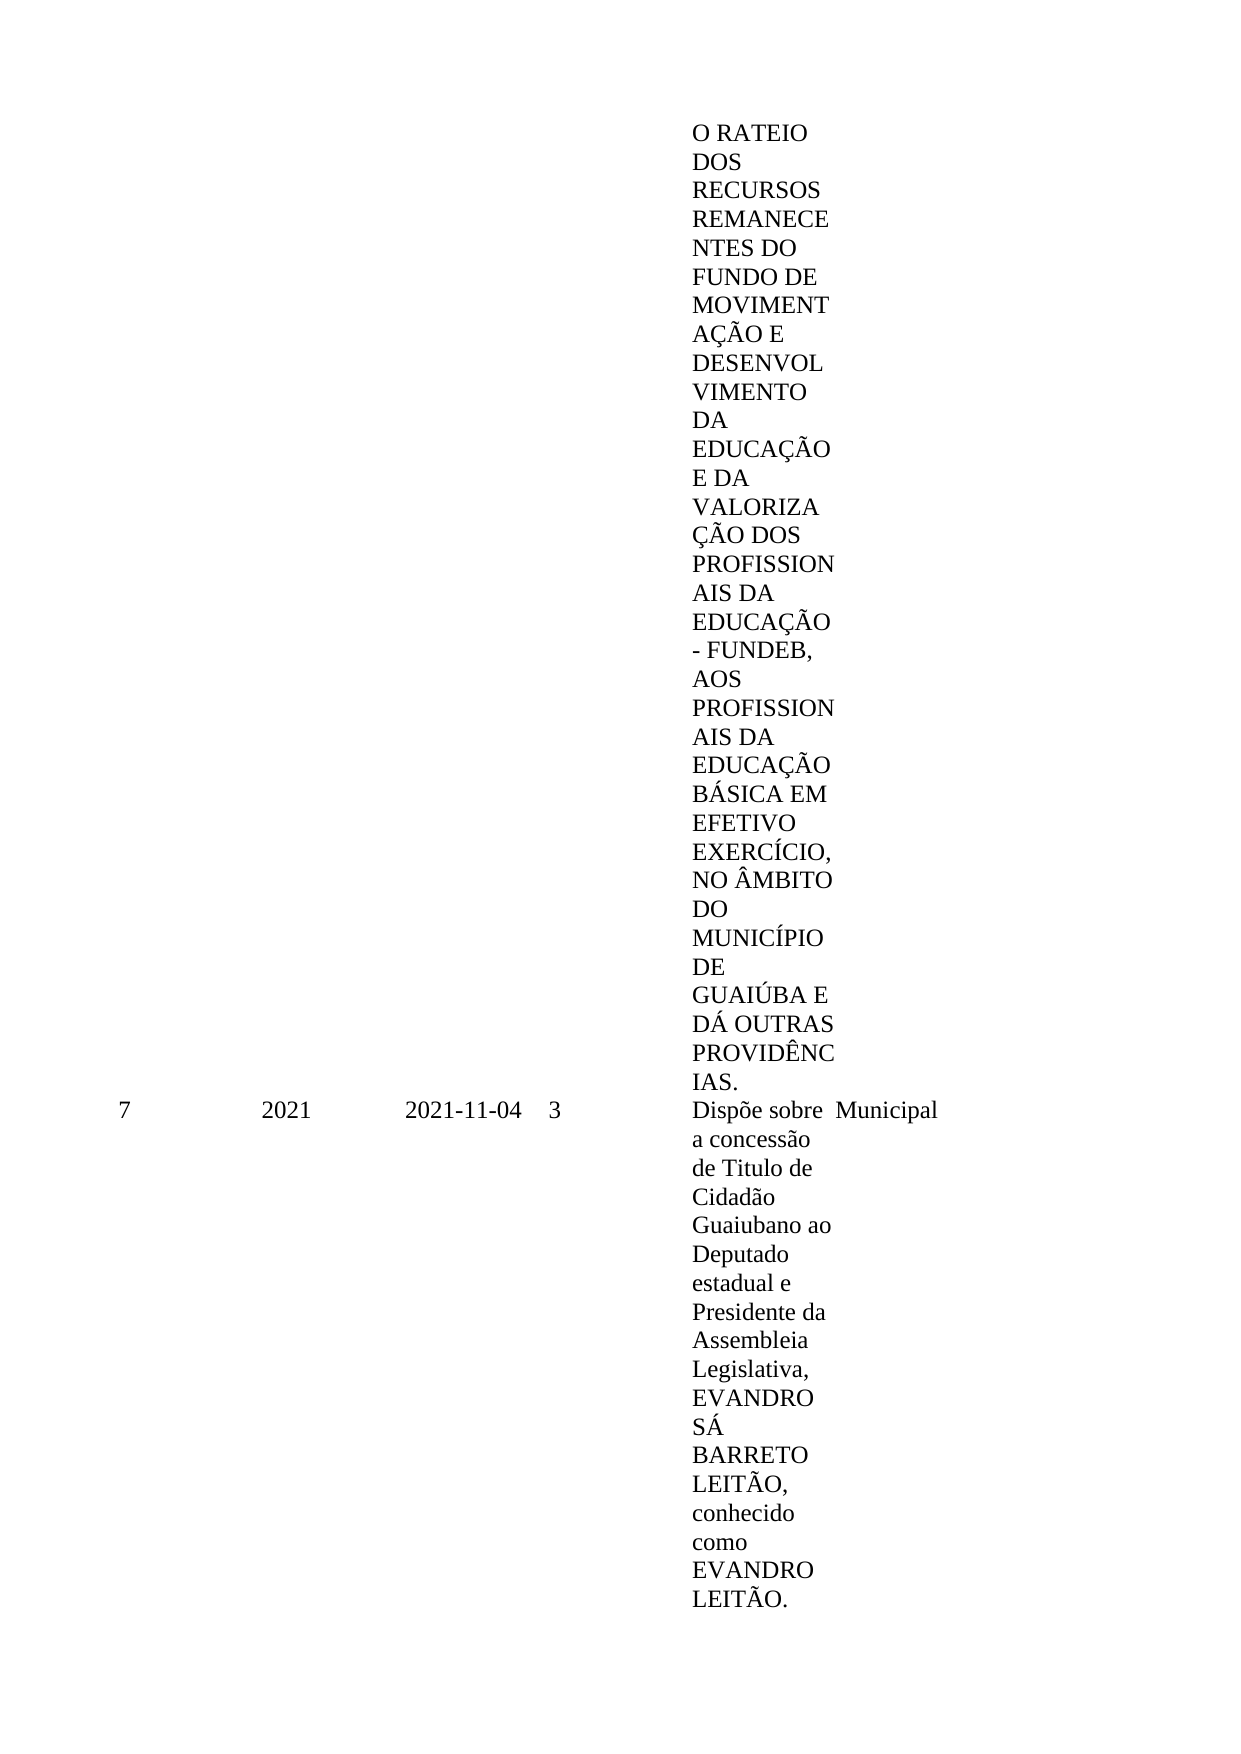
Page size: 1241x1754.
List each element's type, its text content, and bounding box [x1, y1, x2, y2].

table_cell 2021-11-04 [405, 1096, 548, 1613]
table_cell Dispõe sobre a concessão de Titulo de Cidadão Guaiubano ao Deputado estadual e Presidente da Assembleia Legislativa, EVANDRO SÁ BARRETO LEITÃO, conhecido como EVANDRO LEITÃO. [692, 1096, 835, 1613]
table_cell O RATEIO DOS RECURSOS REMANECENTES DO FUNDO DE MOVIMENTAÇÃO E DESENVOLVIMENTO DA EDUCAÇÃO E DA VALORIZAÇÃO DOS PROFISSIONAIS DA EDUCAÇÃO - FUNDEB, AOS PROFISSIONAIS DA EDUCAÇÃO BÁSICA EM EFETIVO EXERCÍCIO, NO ÂMBITO DO MUNICÍPIO DE GUAIÚBA E DÁ OUTRAS PROVIDÊNCIAS. [692, 118, 835, 1096]
table_cell [261, 118, 405, 1096]
table_cell [548, 118, 692, 1096]
table_cell Municipal [835, 1096, 979, 1613]
table_cell 7 [118, 1096, 261, 1613]
table_cell [979, 1096, 1122, 1613]
table_cell [979, 118, 1122, 1096]
table_cell [835, 118, 979, 1096]
table_cell [405, 118, 548, 1096]
table_cell 3 [548, 1096, 692, 1613]
table_cell [118, 118, 261, 1096]
table_cell 2021 [261, 1096, 405, 1613]
